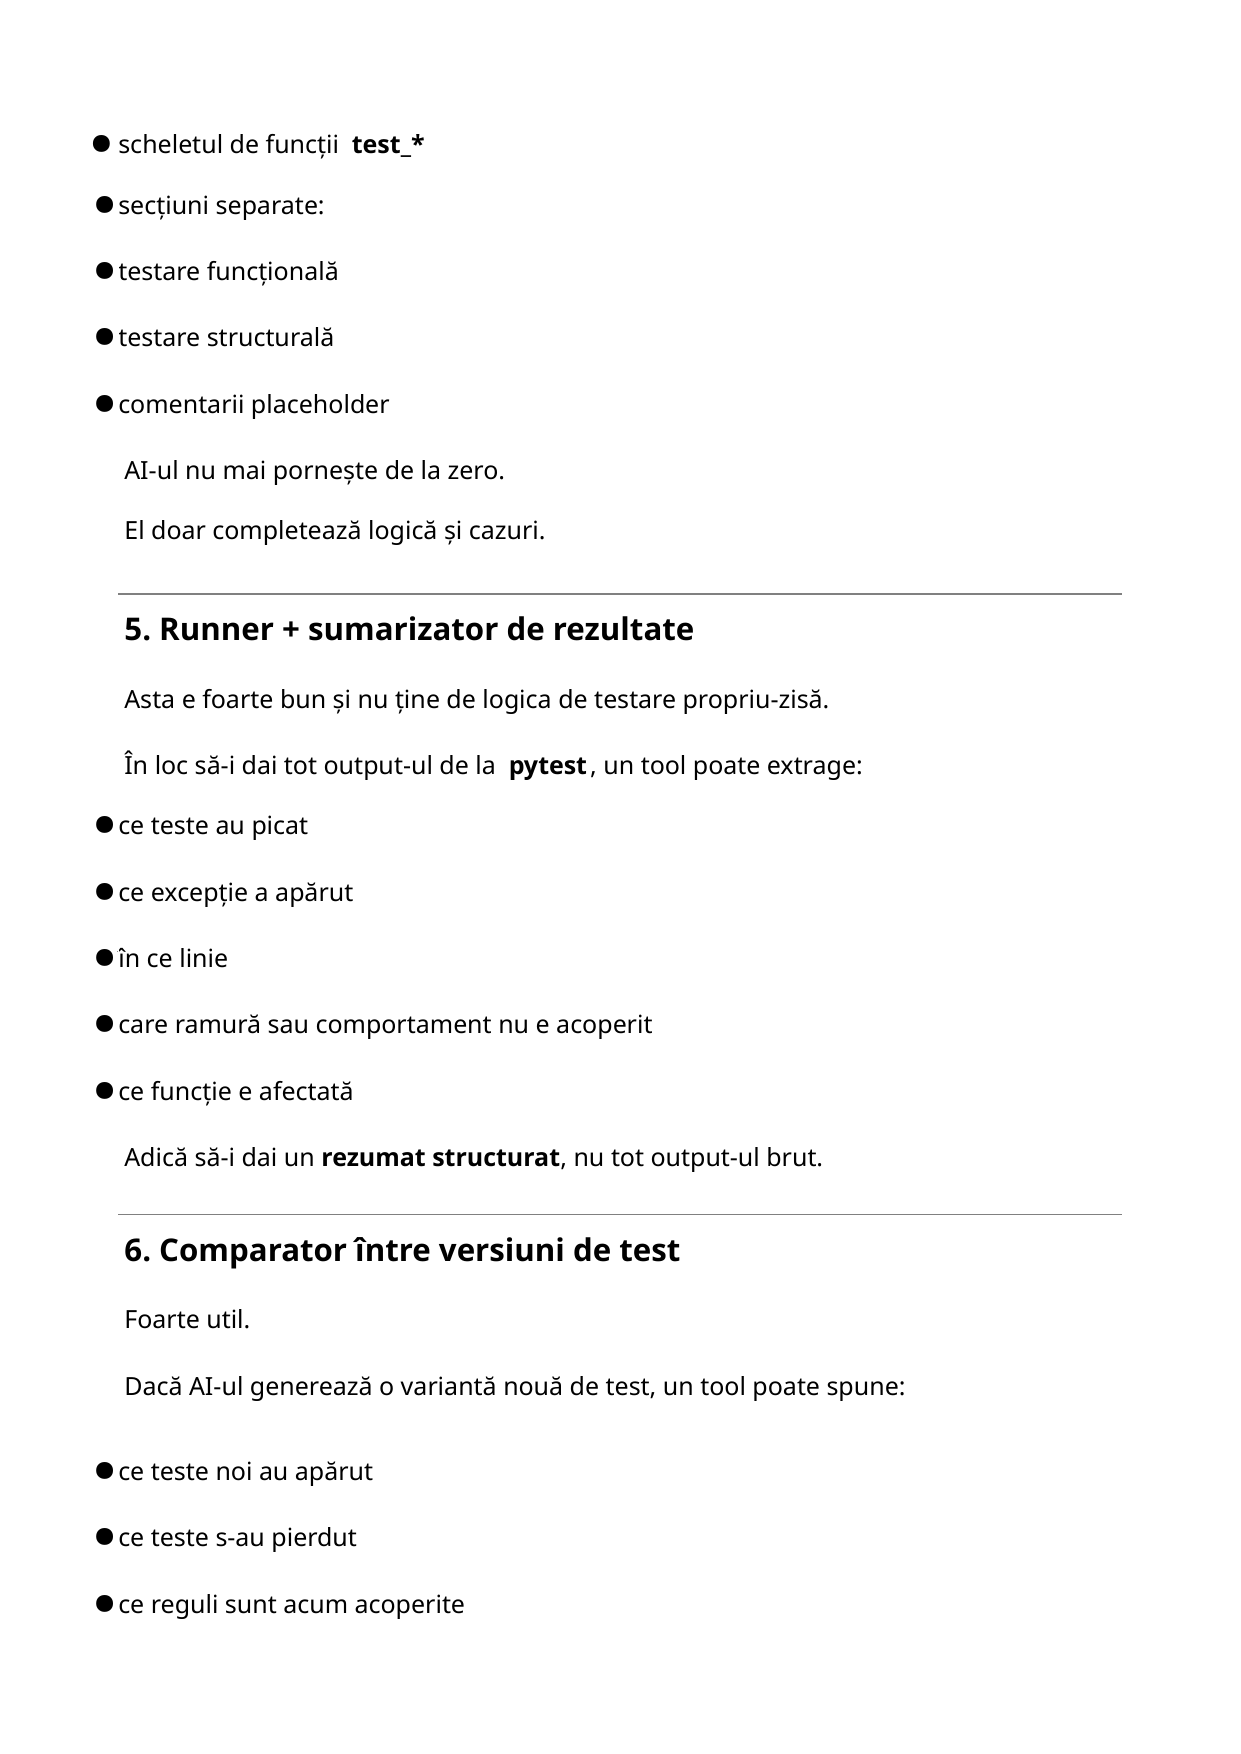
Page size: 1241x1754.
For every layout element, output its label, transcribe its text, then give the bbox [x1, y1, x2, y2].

text Foarte util. [119, 1296, 1122, 1339]
text AI-ul nu mai pornește de la zero. El doar completează logică și cazuri. [119, 447, 1122, 553]
text Adică să-i dai un rezumat structurat, nu tot output-ul brut. [119, 1134, 1122, 1180]
text În loc să-i dai tot output-ul de la pytest, un tool poate extrage: [119, 742, 1122, 785]
list ce excepție a apărut [119, 868, 1122, 911]
subtitle 5. Runner + sumarizator de rezultate [119, 602, 1122, 653]
subtitle 6. Comparator între versiuni de test [119, 1223, 1122, 1273]
list testare structurală [119, 314, 1122, 357]
list secțiuni separate: [119, 181, 1122, 224]
list care ramură sau comportament nu e acoperit [119, 1001, 1122, 1044]
list testare funcțională [119, 248, 1122, 291]
list comentarii placeholder [119, 380, 1122, 423]
text Asta e foarte bun și nu ține de logica de testare propriu-zisă. [119, 675, 1122, 718]
list în ce linie [119, 934, 1122, 978]
list ce reguli sunt acum acoperite [119, 1580, 1122, 1626]
list ce teste au picat [119, 802, 1122, 845]
text Dacă AI-ul generează o variantă nouă de test, un tool poate spune: [119, 1362, 1122, 1406]
list scheletul de funcții test_* [119, 122, 1122, 164]
list ce teste s-au pierdut [119, 1514, 1122, 1557]
list ce funcție e afectată [119, 1067, 1122, 1110]
list ce teste noi au apărut [119, 1447, 1122, 1491]
